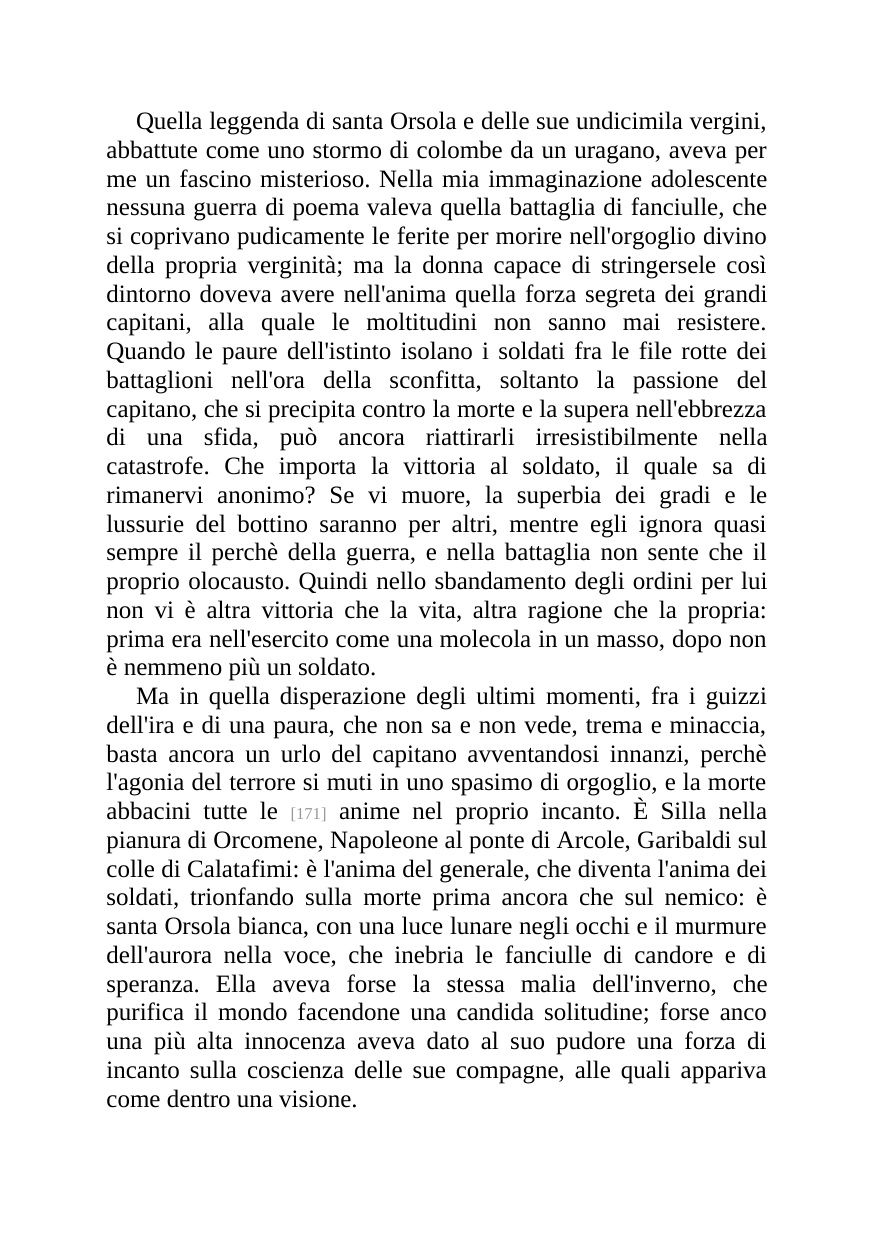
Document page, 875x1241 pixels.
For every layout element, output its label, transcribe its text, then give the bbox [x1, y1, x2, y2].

text Quella leggenda di santa Orsola e delle sue undicimila vergini, abbattute come uno stormo di colombe da un uragano, aveva per me un fascino misterioso. Nella mia immaginazione adolescente nessuna guerra di poema valeva quella battaglia di fanciulle, che si coprivano pudicamente le ferite per morire nell'orgoglio divino della propria verginità; ma la donna capace di stringersele così dintorno doveva avere nell'anima quella forza segreta dei grandi capitani, alla quale le moltitudini non sanno mai resistere. Quando le paure dell'istinto isolano i soldati fra le file rotte dei battaglioni nell'ora della sconfitta, soltanto la passione del capitano, che si precipita contro la morte e la supera nell'ebbrezza di una sfida, può ancora riattirarli irresistibilmente nella catastrofe. Che importa la vittoria al soldato, il quale sa di rimanervi anonimo? Se vi muore, la superbia dei gradi e le lussurie del bottino saranno per altri, mentre egli ignora quasi sempre il perchè della guerra, e nella battaglia non sente che il proprio olocausto. Quindi nello sbandamento degli ordini per lui non vi è altra vittoria che la vita, altra ragione che la propria: prima era nell'esercito come una molecola in un masso, dopo non è nemmeno più un soldato. [106, 106, 768, 681]
text Ma in quella disperazione degli ultimi momenti, fra i guizzi dell'ira e di una paura, che non sa e non vede, trema e minaccia, basta ancora un urlo del capitano avventandosi innanzi, perchè l'agonia del terrore si muti in uno spasimo di orgoglio, e la morte abbacini tutte le [171] anime nel proprio incanto. È Silla nella pianura di Orcomene, Napoleone al ponte di Arcole, Garibaldi sul colle di Calatafimi: è l'anima del generale, che diventa l'anima dei soldati, trionfando sulla morte prima ancora che sul nemico: è santa Orsola bianca, con una luce lunare negli occhi e il murmure dell'aurora nella voce, che inebria le fanciulle di candore e di speranza. Ella aveva forse la stessa malia dell'inverno, che purifica il mondo facendone una candida solitudine; forse anco una più alta innocenza aveva dato al suo pudore una forza di incanto sulla coscienza delle sue compagne, alle quali appariva come dentro una visione. [106, 681, 768, 1112]
